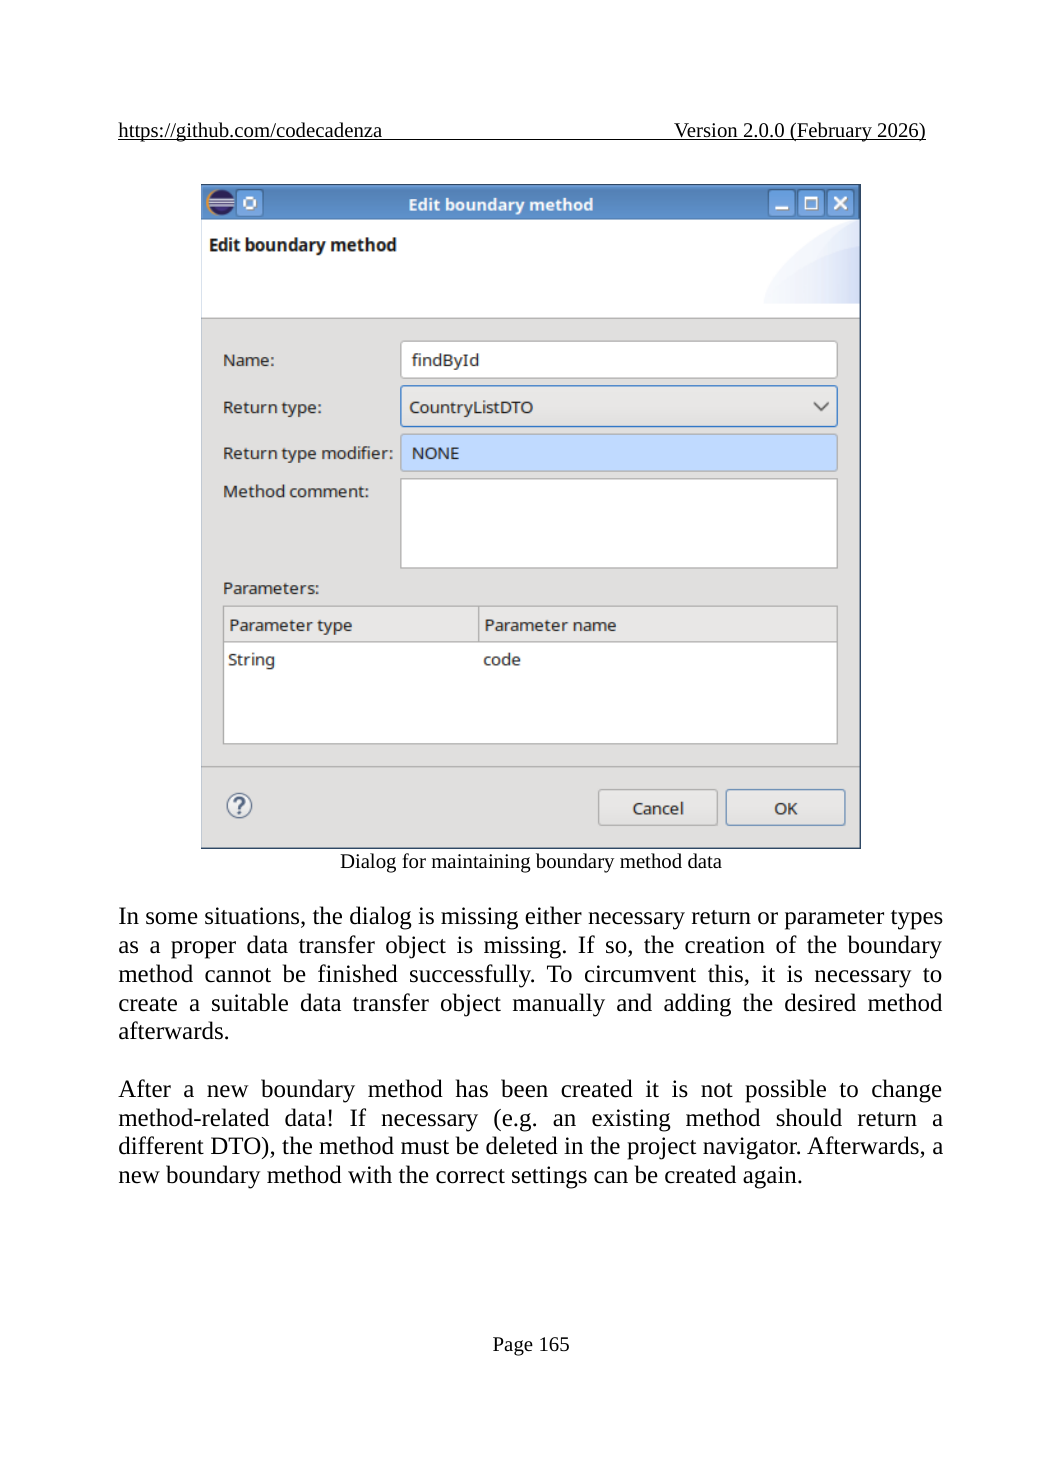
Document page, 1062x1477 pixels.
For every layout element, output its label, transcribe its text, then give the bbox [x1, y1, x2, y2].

picture [201, 184, 861, 849]
text Dialog for maintaining boundary method data [201, 849, 861, 873]
text After a new boundary method has been created it is not possible to change method-related data! If necessary (e.g. an existing method should return a different DTO), the method must be deleted in the project navigator. Afterwards, a new boundary method with the correct settings can be created again. [118, 1074, 944, 1189]
text In some situations, the dialog is missing either necessary return or parameter types as a proper data transfer object is missing. If so, the creation of the boundary method cannot be finished successfully. To circumvent this, it is necessary to create a suitable data transfer object manually and adding the desired method afterwards. [118, 901, 944, 1045]
